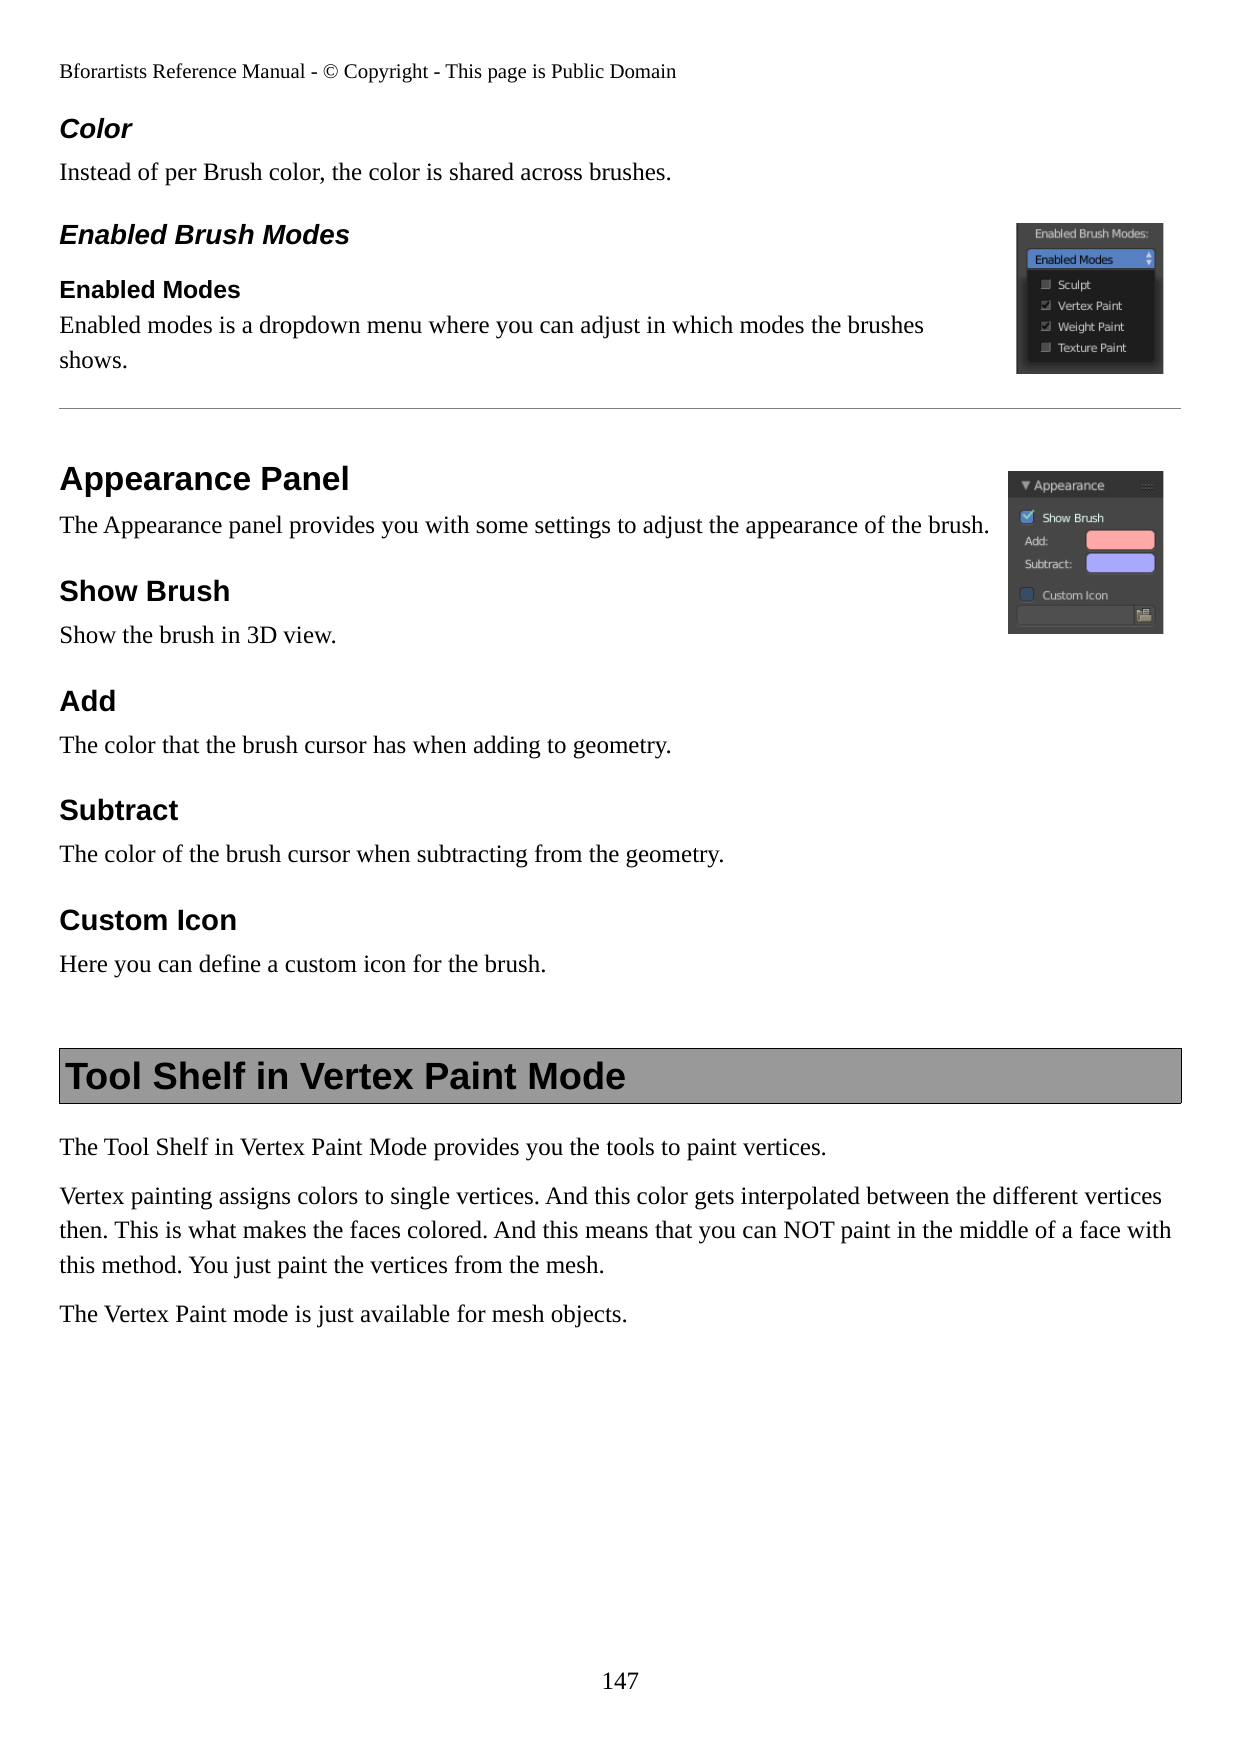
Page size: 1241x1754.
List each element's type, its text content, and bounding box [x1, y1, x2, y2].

text The color of the brush cursor when subtracting from the geometry. [59, 839, 1181, 868]
subtitle [1164, 275, 1181, 304]
text The Appearance panel provides you with some settings to adjust the appearance of the brush. [59, 510, 1008, 539]
text Vertex painting assigns colors to single vertices. And this color gets interpolated between the different vertices then. This is what makes the faces colored. And this means that you can NOT paint in the middle of a face with this method. You just paint the vertices from the mesh. [59, 1181, 1181, 1278]
picture [1016, 223, 1164, 374]
text The color that the brush cursor has when adding to geometry. [59, 730, 1181, 758]
subtitle [1164, 573, 1181, 607]
text Here you can define a custom icon for the brush. [59, 949, 1181, 978]
subtitle Subtract [59, 793, 1181, 827]
text The Vertex Paint mode is just available for mesh objects. [59, 1299, 1181, 1327]
text Instead of per Brush color, the color is shared across brushes. [59, 157, 1181, 186]
subtitle Enabled Brush Modes [59, 218, 1181, 250]
subtitle Color [59, 113, 1181, 144]
subtitle Custom Icon [59, 903, 1181, 937]
subtitle Enabled Modes [59, 275, 1016, 304]
text Show the brush in 3D view. [59, 620, 1181, 648]
text The Tool Shelf in Vertex Paint Mode provides you the tools to paint vertices. [59, 1132, 1181, 1160]
text Enabled modes is a dropdown menu where you can adjust in which modes the brushes shows. [59, 310, 1016, 373]
subtitle Add [59, 683, 1181, 717]
table_header Tool Shelf in Vertex Paint Mode [60, 1049, 1181, 1103]
subtitle Show Brush [59, 573, 1008, 607]
subtitle Appearance Panel [59, 459, 1181, 497]
picture [1008, 471, 1164, 634]
